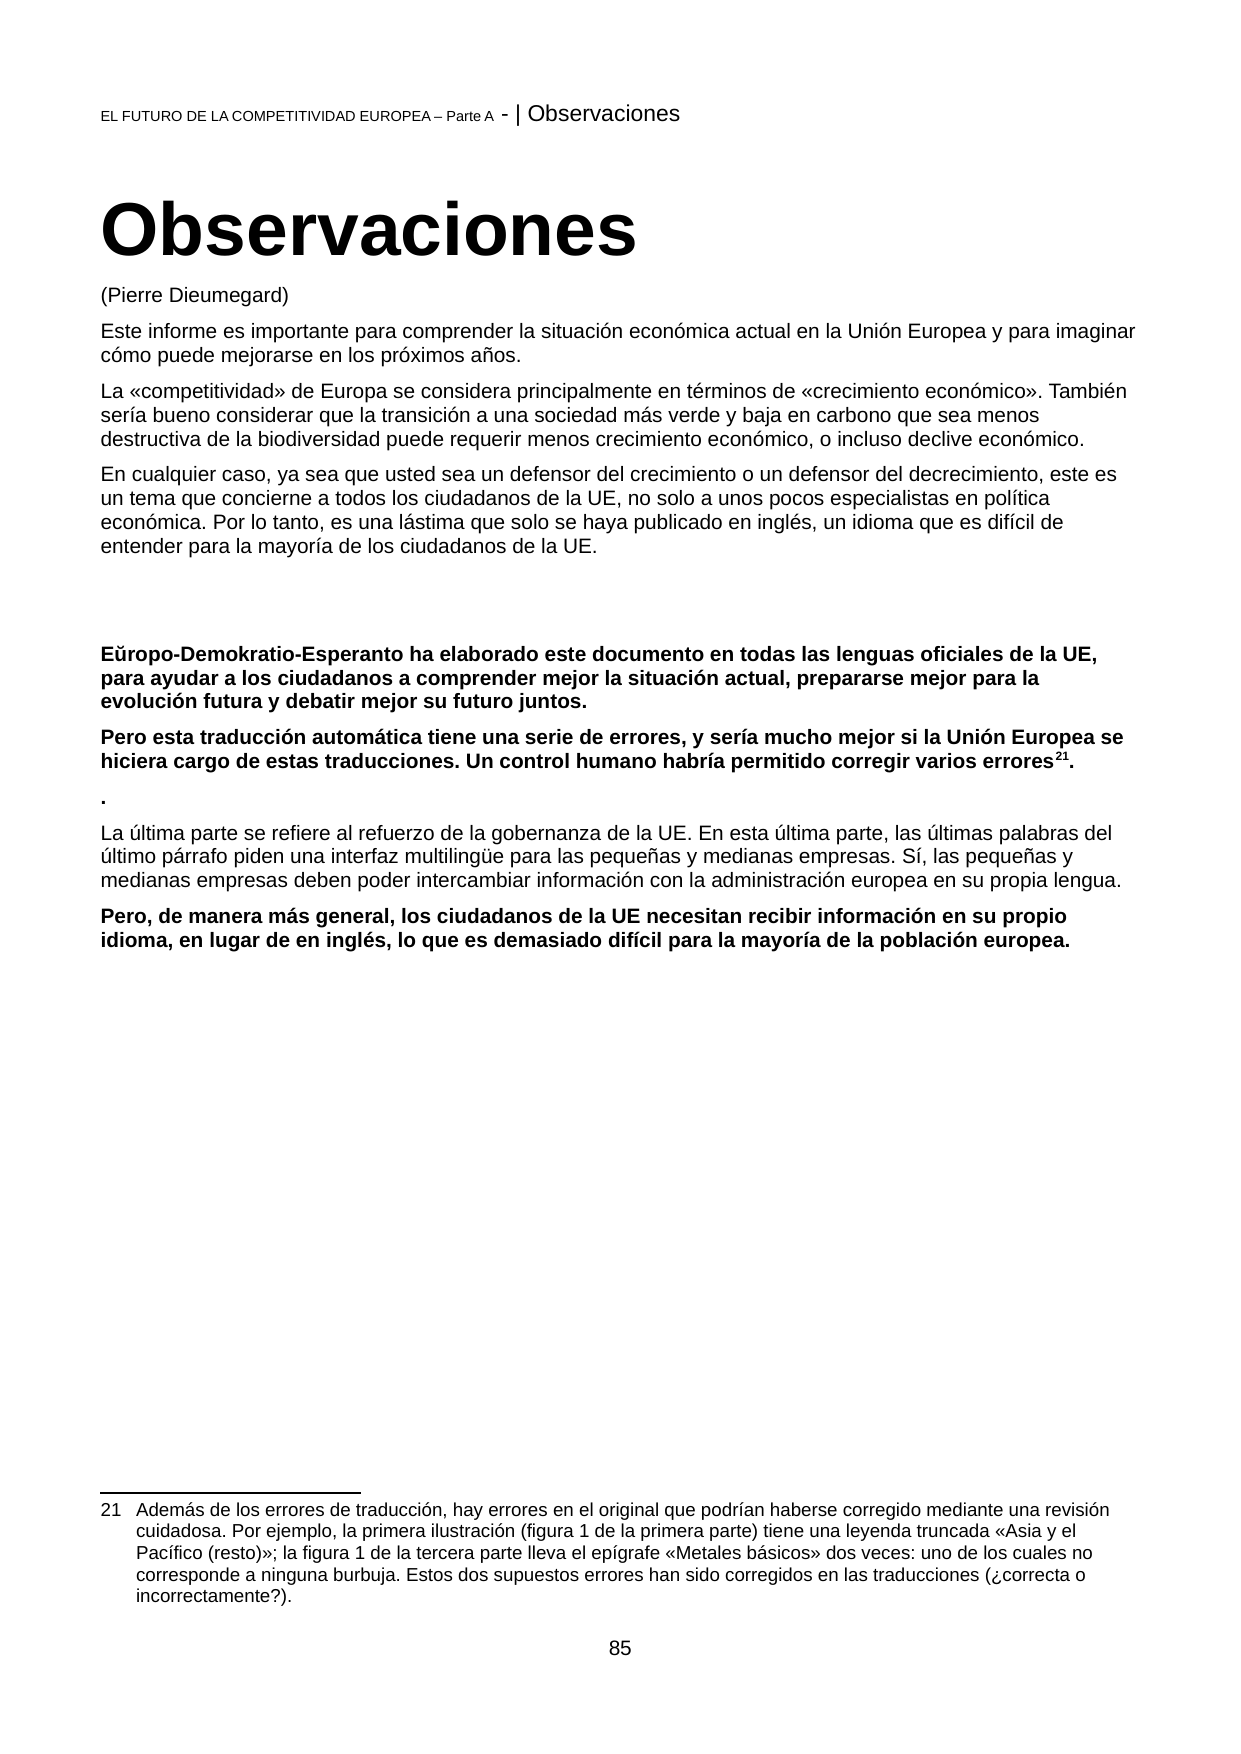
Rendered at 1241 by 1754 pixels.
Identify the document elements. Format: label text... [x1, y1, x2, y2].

text (Pierre Dieumegard) [100, 283, 1140, 307]
text Este informe es importante para comprender la situación económica actual en la Unión Europea y para imaginar cómo puede mejorarse en los próximos años. [100, 319, 1140, 367]
text Eŭropo-Demokratio-Esperanto ha elaborado este documento en todas las lenguas oficiales de la UE, para ayudar a los ciudadanos a comprender mejor la situación actual, prepararse mejor para la evolución futura y debatir mejor su futuro juntos. [100, 641, 1140, 713]
text Pero esta traducción automática tiene una serie de errores, y sería mucho mejor si la Unión Europea se hiciera cargo de estas traducciones. Un control humano habría permitido corregir varios errores. [100, 725, 1140, 773]
text La «competitividad» de Europa se considera principalmente en términos de «crecimiento económico». También sería bueno considerar que la transición a una sociedad más verde y baja en carbono que sea menos destructiva de la biodiversidad puede requerir menos crecimiento económico, o incluso declive económico. [100, 379, 1140, 451]
text . [100, 785, 1140, 809]
text En cualquier caso, ya sea que usted sea un defensor del crecimiento o un defensor del decrecimiento, este es un tema que concierne a todos los ciudadanos de la UE, no solo a unos pocos especialistas en política económica. Por lo tanto, es una lástima que solo se haya publicado en inglés, un idioma que es difícil de entender para la mayoría de los ciudadanos de la UE. [100, 462, 1140, 558]
subtitle Observaciones [100, 184, 1140, 271]
text Pero, de manera más general, los ciudadanos de la UE necesitan recibir información en su propio idioma, en lugar de en inglés, lo que es demasiado difícil para la mayoría de la población europea. [100, 904, 1140, 952]
text La última parte se refiere al refuerzo de la gobernanza de la UE. En esta última parte, las últimas palabras del último párrafo piden una interfaz multilingüe para las pequeñas y medianas empresas. Sí, las pequeñas y medianas empresas deben poder intercambiar información con la administración europea en su propia lengua. [100, 820, 1140, 892]
text Además de los errores de traducción, hay errores en el original que podrían haberse corregido mediante una revisión cuidadosa. Por ejemplo, la primera ilustración (figura 1 de la primera parte) tiene una leyenda truncada «Asia y el Pacífico (resto)»; la figura 1 de la tercera parte lleva el epígrafe «Metales básicos» dos veces: uno de los cuales no corresponde a ninguna burbuja. Estos dos supuestos errores han sido corregidos en las traducciones (¿correcta o incorrectamente?). [100, 1499, 1140, 1606]
